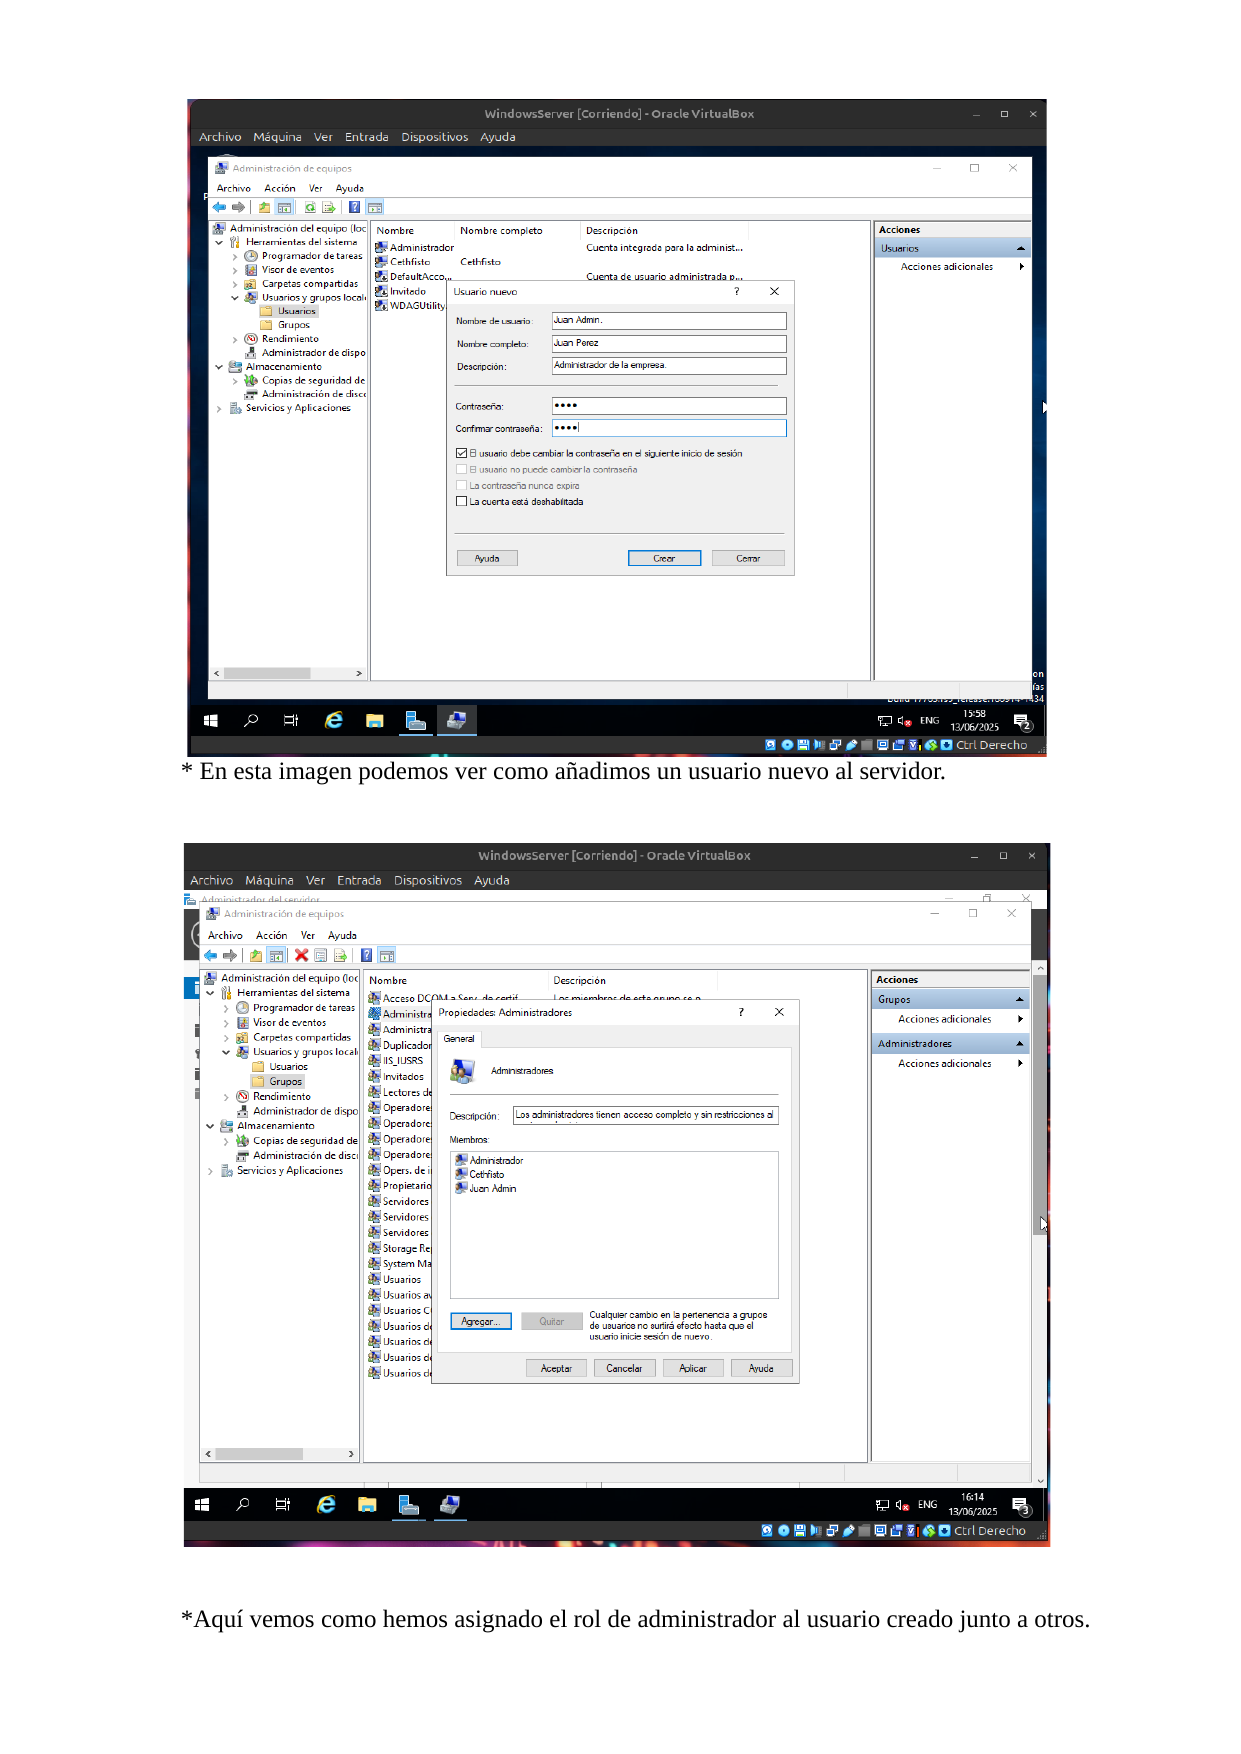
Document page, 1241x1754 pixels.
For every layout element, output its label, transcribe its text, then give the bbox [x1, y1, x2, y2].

picture [187, 99, 1047, 757]
text * En esta imagen podemos ver como añadimos un usuario nuevo al servidor. [118, 757, 1122, 785]
picture [183, 843, 1051, 1547]
text *Aquí vemos como hemos asignado el rol de administrador al usuario creado junto a otros. [118, 1604, 1122, 1633]
